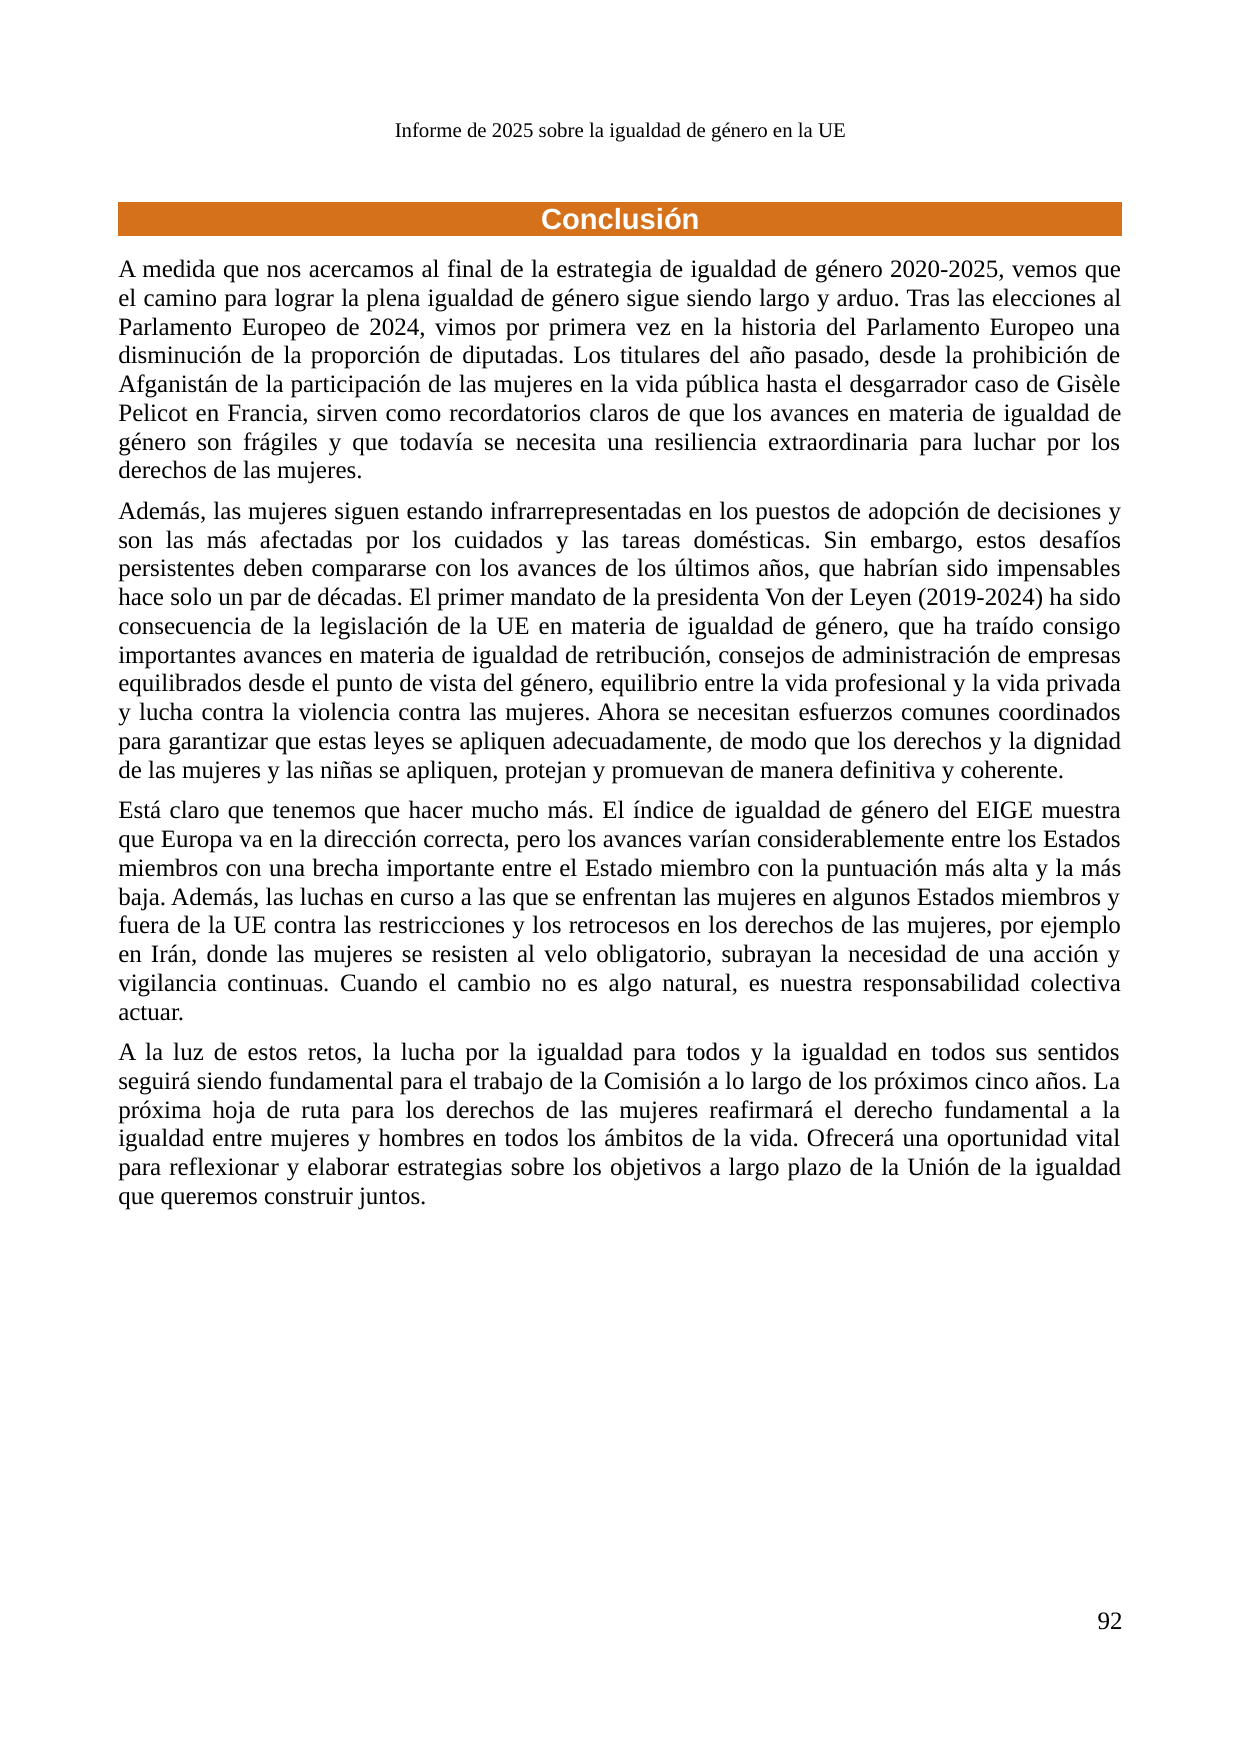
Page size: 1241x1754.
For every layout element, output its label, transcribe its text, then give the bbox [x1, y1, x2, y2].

subtitle Conclusión [118, 202, 1122, 236]
text Está claro que tenemos que hacer mucho más. El índice de igualdad de género del EIGE muestra que Europa va en la dirección correcta, pero los avances varían considerablemente entre los Estados miembros con una brecha importante entre el Estado miembro con la puntuación más alta y la más baja. Además, las luchas en curso a las que se enfrentan las mujeres en algunos Estados miembros y fuera de la UE contra las restricciones y los retrocesos en los derechos de las mujeres, por ejemplo en Irán, donde las mujeres se resisten al velo obligatorio, subrayan la necesidad de una acción y vigilancia continuas. Cuando el cambio no es algo natural, es nuestra responsabilidad colectiva actuar. [118, 795, 1122, 1025]
text A la luz de estos retos, la lucha por la igualdad para todos y la igualdad en todos sus sentidos seguirá siendo fundamental para el trabajo de la Comisión a lo largo de los próximos cinco años. La próxima hoja de ruta para los derechos de las mujeres reafirmará el derecho fundamental a la igualdad entre mujeres y hombres en todos los ámbitos de la vida. Ofrecerá una oportunidad vital para reflexionar y elaborar estrategias sobre los objetivos a largo plazo de la Unión de la igualdad que queremos construir juntos. [118, 1037, 1122, 1210]
text Además, las mujeres siguen estando infrarrepresentadas en los puestos de adopción de decisiones y son las más afectadas por los cuidados y las tareas domésticas. Sin embargo, estos desafíos persistentes deben compararse con los avances de los últimos años, que habrían sido impensables hace solo un par de décadas. El primer mandato de la presidenta Von der Leyen (2019-2024) ha sido consecuencia de la legislación de la UE en materia de igualdad de género, que ha traído consigo importantes avances en materia de igualdad de retribución, consejos de administración de empresas equilibrados desde el punto de vista del género, equilibrio entre la vida profesional y la vida privada y lucha contra la violencia contra las mujeres. Ahora se necesitan esfuerzos comunes coordinados para garantizar que estas leyes se apliquen adecuadamente, de modo que los derechos y la dignidad de las mujeres y las niñas se apliquen, protejan y promuevan de manera definitiva y coherente. [118, 496, 1122, 783]
text A medida que nos acercamos al final de la estrategia de igualdad de género 2020-2025, vemos que el camino para lograr la plena igualdad de género sigue siendo largo y arduo. Tras las elecciones al Parlamento Europeo de 2024, vimos por primera vez en la historia del Parlamento Europeo una disminución de la proporción de diputadas. Los titulares del año pasado, desde la prohibición de Afganistán de la participación de las mujeres en la vida pública hasta el desgarrador caso de Gisèle Pelicot en Francia, sirven como recordatorios claros de que los avances en materia de igualdad de género son frágiles y que todavía se necesita una resiliencia extraordinaria para luchar por los derechos de las mujeres. [118, 254, 1122, 484]
